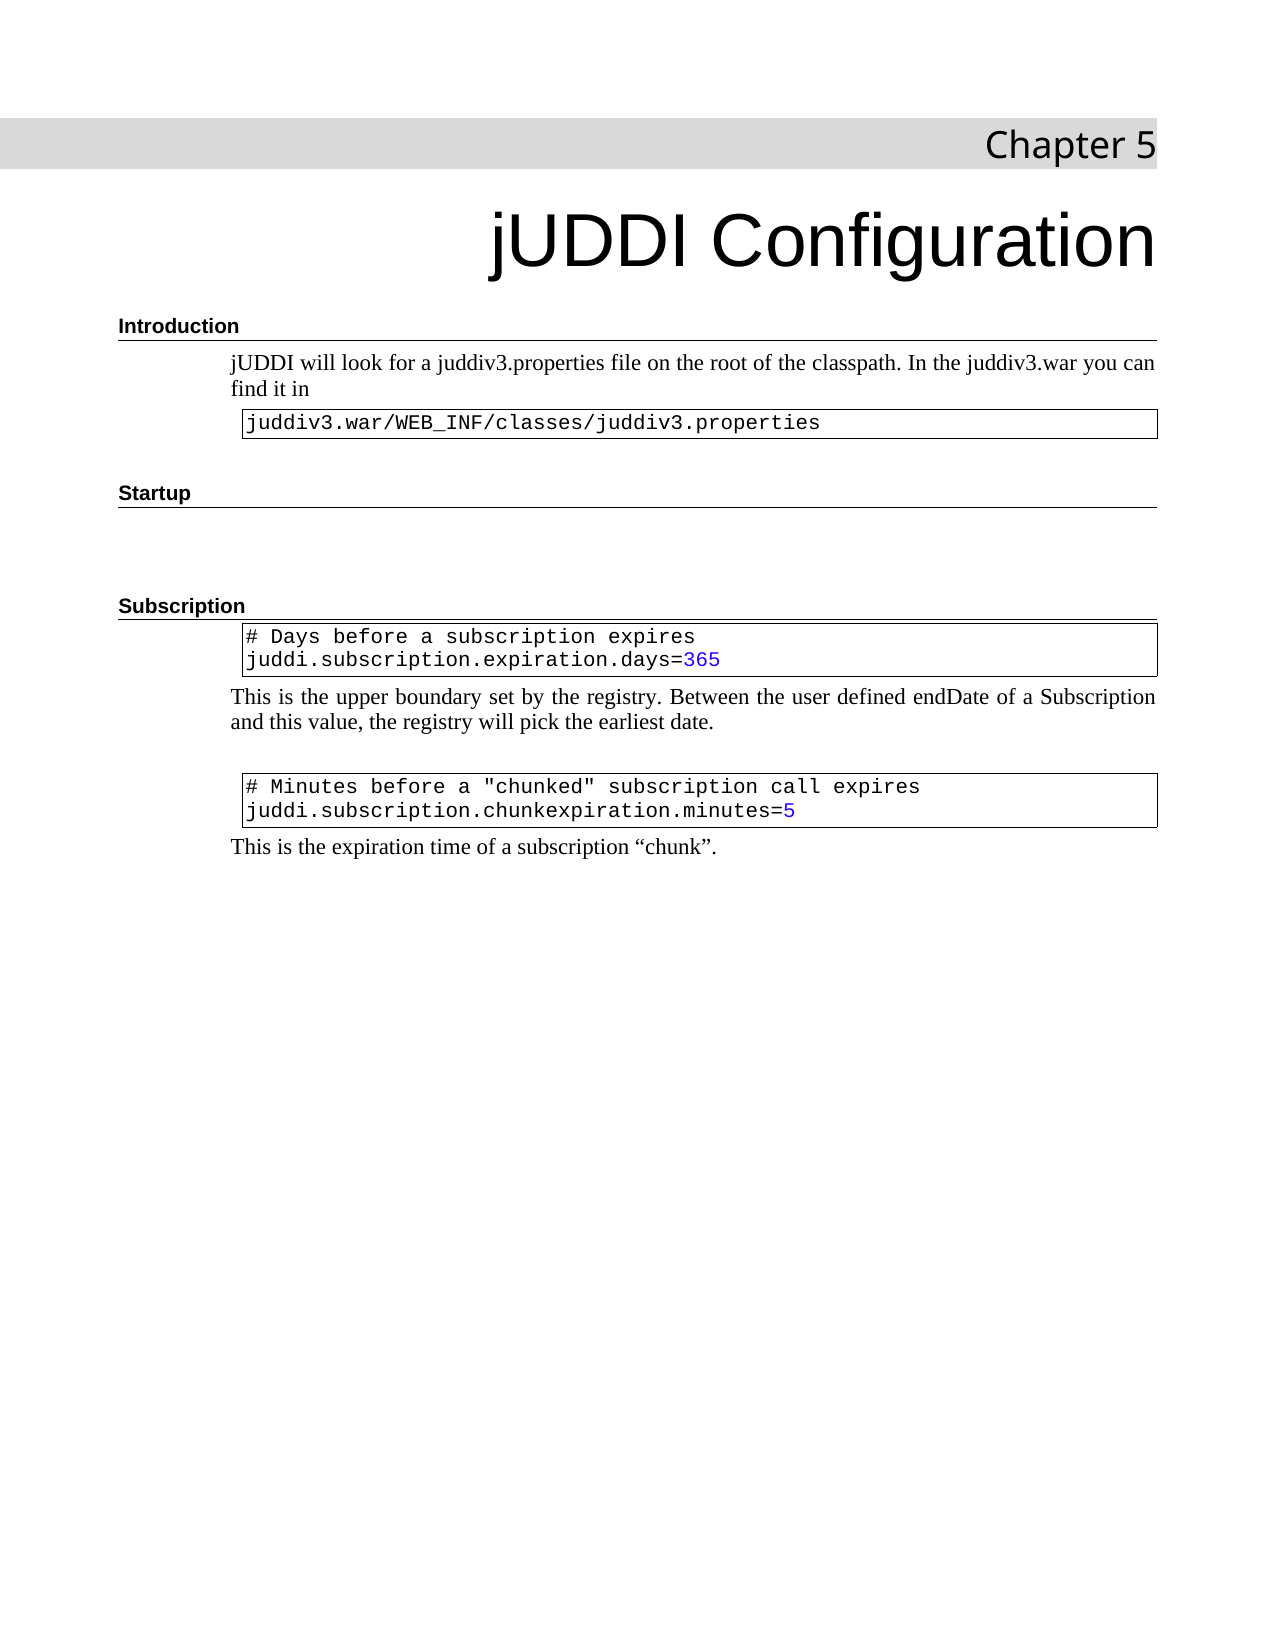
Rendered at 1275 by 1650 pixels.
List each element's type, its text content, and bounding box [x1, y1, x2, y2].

text This is the upper boundary set by the registry. Between the user defined endDate of a Subscription and this value, the registry will pick the earliest date. [230, 684, 1157, 734]
text jUDDI will look for a juddiv3.properties file on the root of the classpath. In the juddiv3.war you can find it in [230, 350, 1157, 401]
subtitle Introduction [118, 314, 1157, 340]
text # Minutes before a "chunked" subscription call expires [243, 774, 1157, 797]
subtitle Startup [118, 482, 1157, 507]
text # Days before a subscription expires [243, 624, 1157, 646]
text juddiv3.war/WEB_INF/classes/juddiv3.properties [243, 410, 1157, 438]
title jUDDI Configuration [233, 198, 1157, 282]
subtitle Subscription [118, 594, 1157, 619]
text juddi.subscription.chunkexpiration.minutes=5 [243, 797, 1157, 827]
text juddi.subscription.expiration.days=365 [243, 646, 1157, 676]
text This is the expiration time of a subscription “chunk”. [230, 834, 1157, 860]
